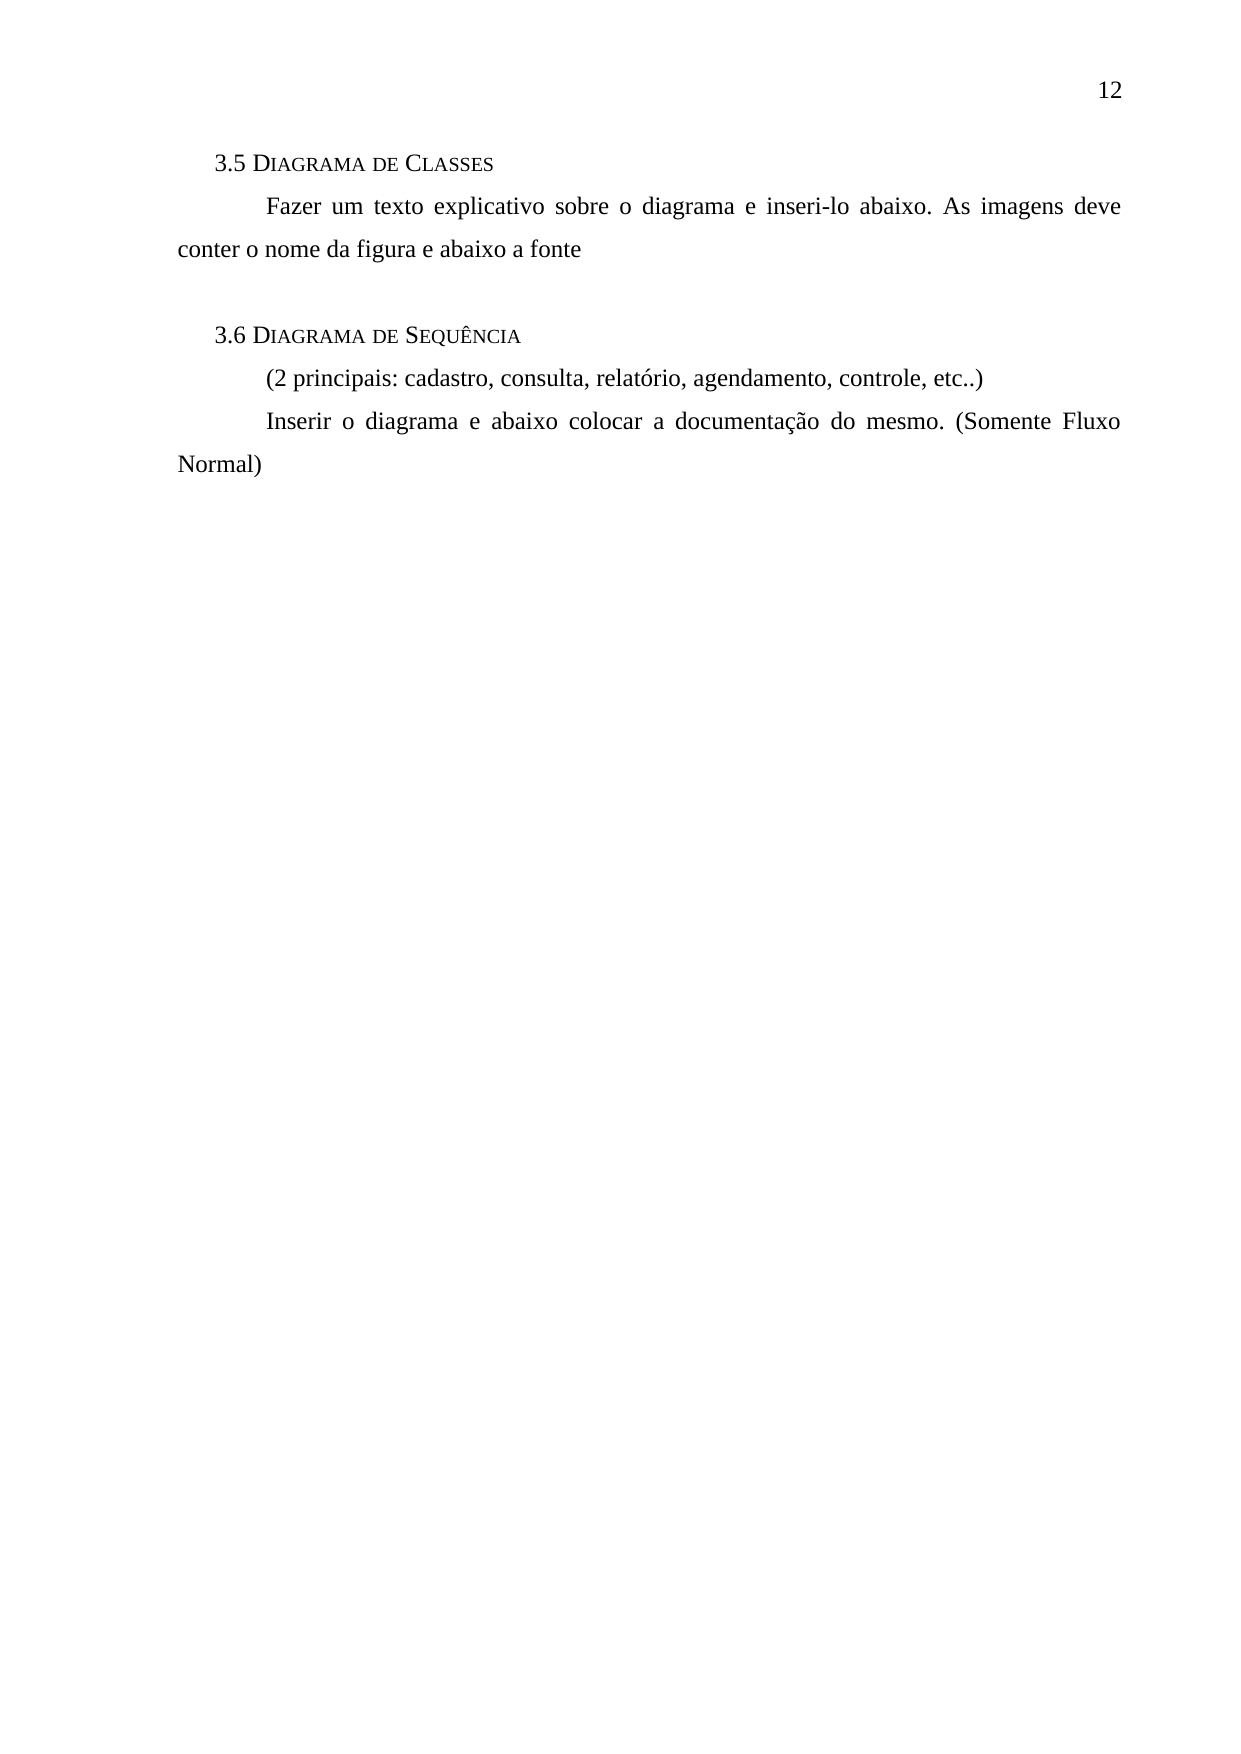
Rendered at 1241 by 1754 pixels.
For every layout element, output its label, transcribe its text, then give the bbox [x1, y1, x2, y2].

text (2 principais: cadastro, consulta, relatório, agendamento, controle, etc..) [177, 363, 1122, 392]
subtitle Diagrama de Sequência [214, 320, 1122, 349]
text Fazer um texto explicativo sobre o diagrama e inseri-lo abaixo. As imagens deve conter o nome da figura e abaixo a fonte [177, 191, 1122, 263]
subtitle Diagrama de Classes [214, 148, 1122, 176]
text Inserir o diagrama e abaixo colocar a documentação do mesmo. (Somente Fluxo Normal) [177, 406, 1122, 478]
